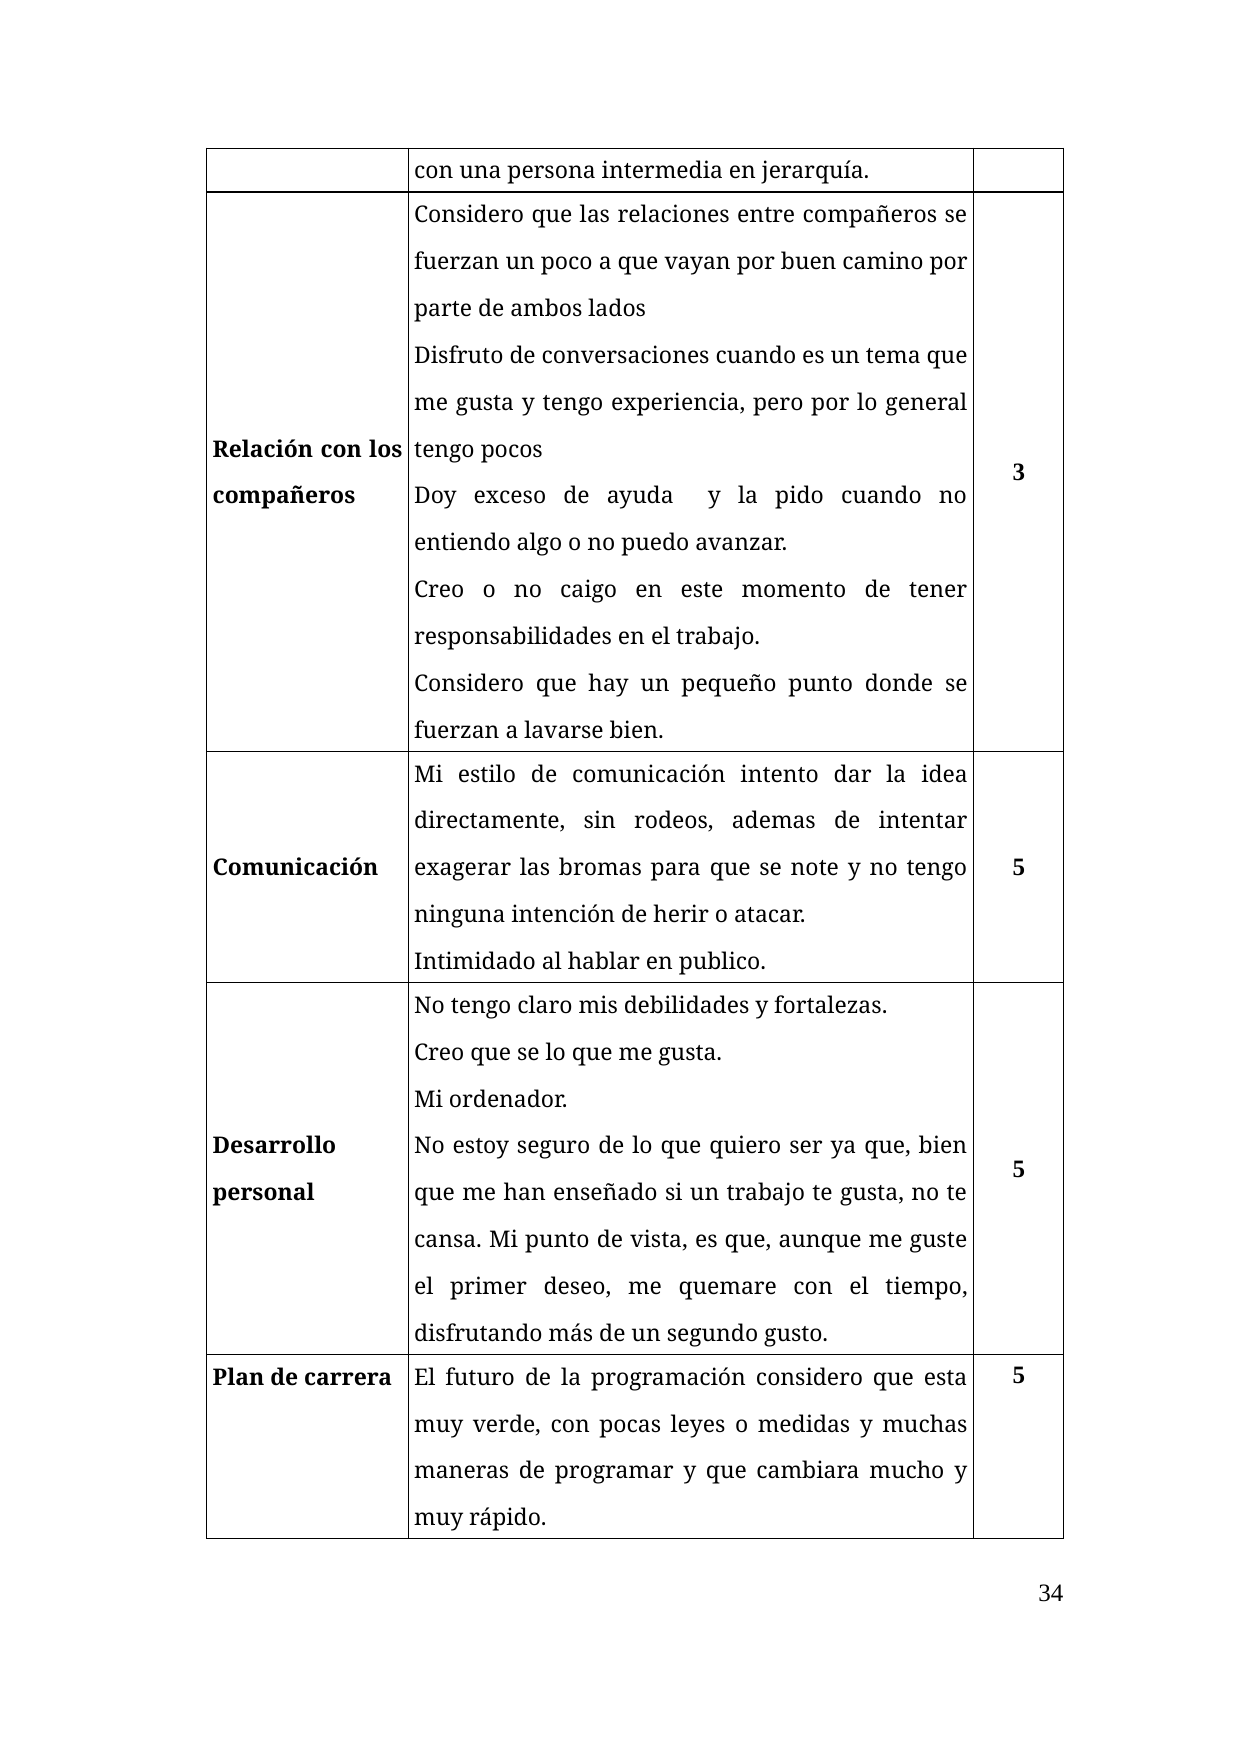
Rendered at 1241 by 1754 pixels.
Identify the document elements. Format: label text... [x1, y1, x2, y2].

table_cell 5 [974, 752, 1063, 982]
table_cell [207, 149, 408, 191]
table_cell No tengo claro mis debilidades y fortalezas. Creo que se lo que me gusta. Mi ordenador. No estoy seguro de lo que quiero ser ya que, bien que me han enseñado si un trabajo te gusta, no te cansa. Mi punto de vista, es que, aunque me guste el primer deseo, me quemare con el tiempo, disfrutando más de un segundo gusto. [409, 983, 973, 1354]
table_cell Relación con los compañeros [207, 193, 408, 751]
table_cell Considero que las relaciones entre compañeros se fuerzan un poco a que vayan por buen camino por parte de ambos lados Disfruto de conversaciones cuando es un tema que me gusta y tengo experiencia, pero por lo general tengo pocos Doy exceso de ayuda y la pido cuando no entiendo algo o no puedo avanzar. Creo o no caigo en este momento de tener responsabilidades en el trabajo. Considero que hay un pequeño punto donde se fuerzan a lavarse bien. [409, 193, 973, 751]
table_cell Comunicación [207, 752, 408, 982]
table_cell Desarrollo personal [207, 983, 408, 1354]
table_cell 3 [974, 193, 1063, 751]
table_cell [974, 149, 1063, 191]
table_cell Mi estilo de comunicación intento dar la idea directamente, sin rodeos, ademas de intentar exagerar las bromas para que se note y no tengo ninguna intención de herir o atacar. Intimidado al hablar en publico. [409, 752, 973, 982]
table_cell 5 [974, 983, 1063, 1354]
table_cell 5 [974, 1355, 1063, 1538]
table_cell El futuro de la programación considero que esta muy verde, con pocas leyes o medidas y muchas maneras de programar y que cambiara mucho y muy rápido. [409, 1355, 973, 1538]
table_cell con una persona intermedia en jerarquía. [409, 149, 973, 191]
table_cell Plan de carrera [207, 1355, 408, 1538]
